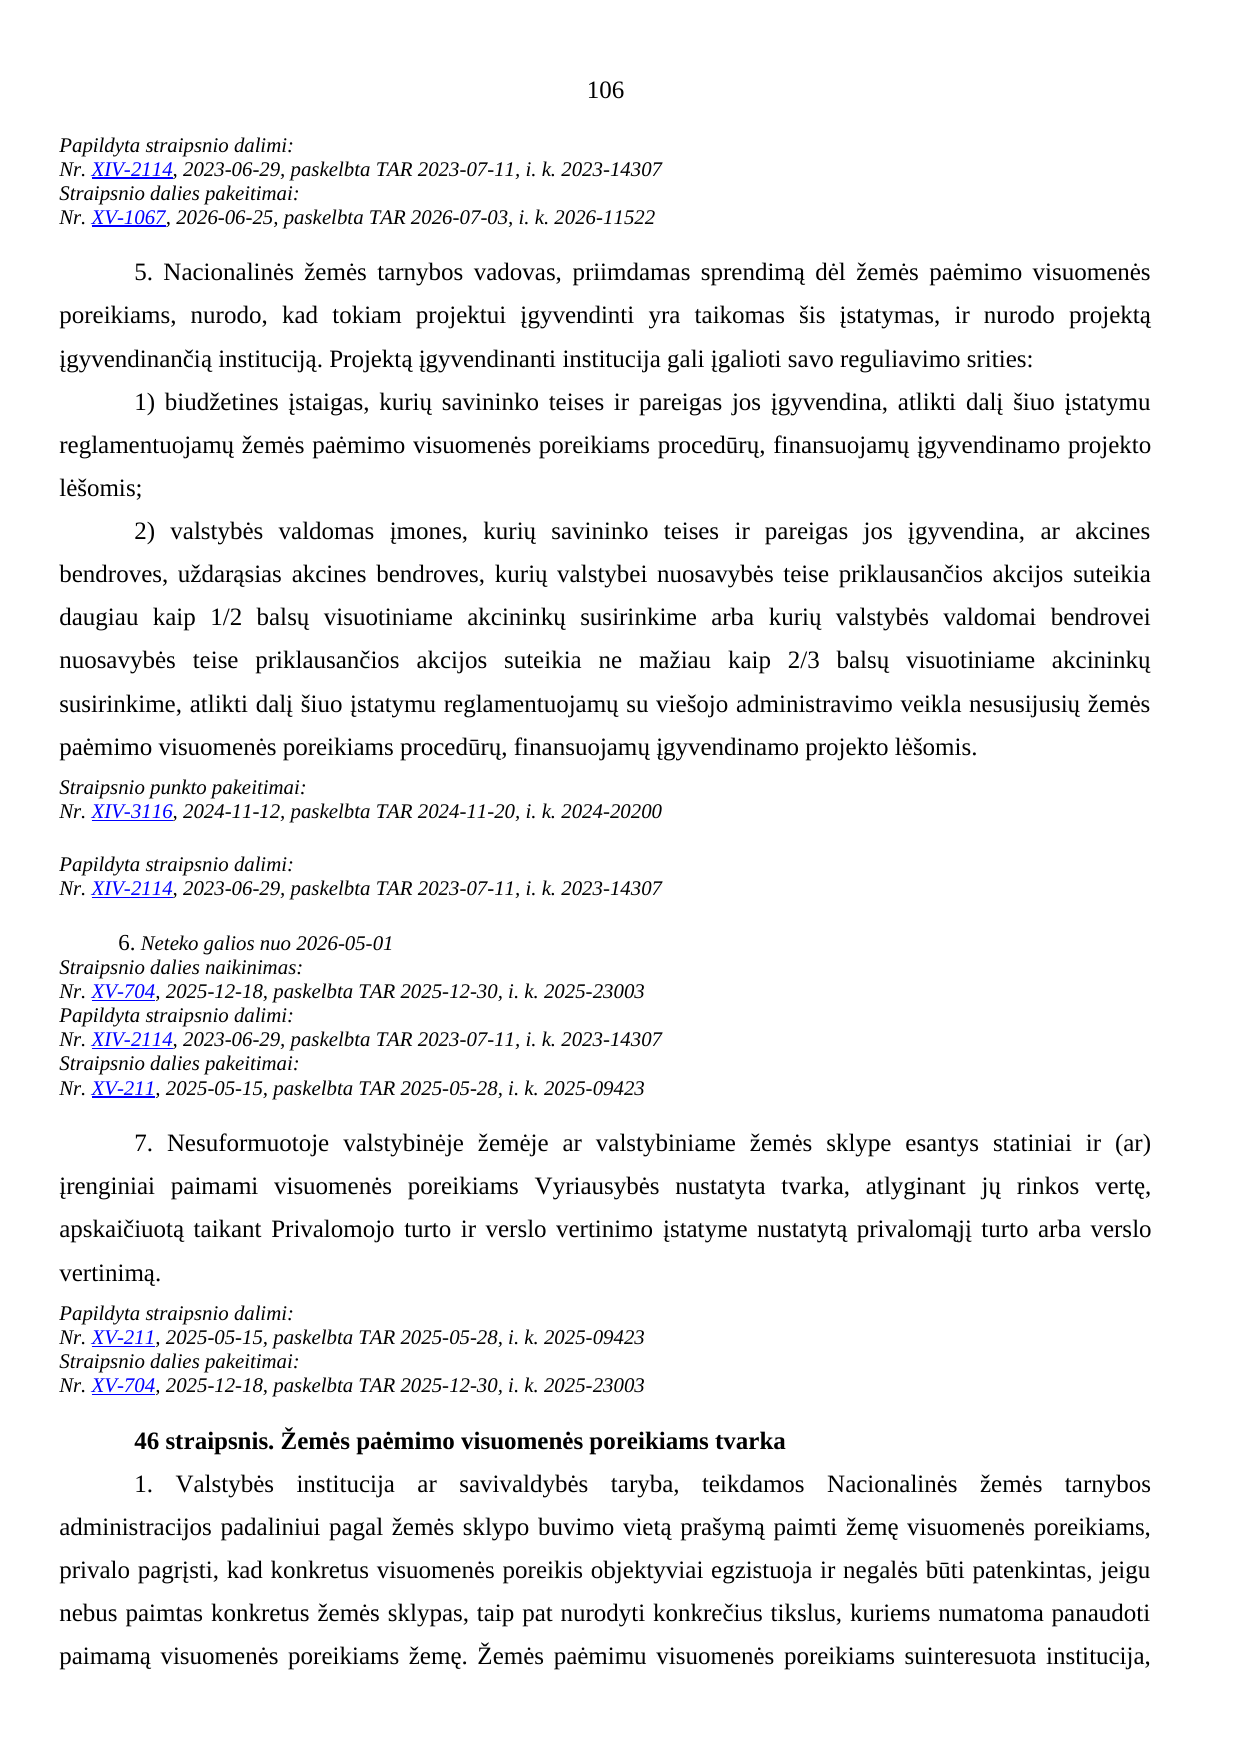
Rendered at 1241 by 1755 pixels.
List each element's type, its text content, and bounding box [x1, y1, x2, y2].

text Straipsnio dalies naikinimas: [59, 955, 1152, 979]
text Nr. XIV-2114, 2023-06-29, paskelbta TAR 2023-07-11, i. k. 2023-14307 [59, 1027, 1152, 1051]
text Nr. XV-211, 2025-05-15, paskelbta TAR 2025-05-28, i. k. 2025-09423 [59, 1075, 1152, 1099]
text 5. Nacionalinės žemės tarnybos vadovas, priimdamas sprendimą dėl žemės paėmimo visuomenės poreikiams, nurodo, kad tokiam projektui įgyvendinti yra taikomas šis įstatymas, ir nurodo projektą įgyvendinančią instituciją. Projektą įgyvendinanti institucija gali įgalioti savo reguliavimo srities: [59, 257, 1152, 372]
text 1) biudžetines įstaigas, kurių savininko teises ir pareigas jos įgyvendina, atlikti dalį šiuo įstatymu reglamentuojamų žemės paėmimo visuomenės poreikiams procedūrų, finansuojamų įgyvendinamo projekto lėšomis; [59, 387, 1152, 502]
text Papildyta straipsnio dalimi: [59, 1003, 1152, 1027]
text Nr. XIV-3116, 2024-11-12, paskelbta TAR 2024-11-20, i. k. 2024-20200 [59, 799, 1152, 823]
text 1. Valstybės institucija ar savivaldybės taryba, teikdamos Nacionalinės žemės tarnybos administracijos padaliniui pagal žemės sklypo buvimo vietą prašymą paimti žemę visuomenės poreikiams, privalo pagrįsti, kad konkretus visuomenės poreikis objektyviai egzistuoja ir negalės būti patenkintas, jeigu nebus paimtas konkretus žemės sklypas, taip pat nurodyti konkrečius tikslus, kuriems numatoma panaudoti paimamą visuomenės poreikiams žemę. Žemės paėmimu visuomenės poreikiams suinteresuota institucija, [59, 1469, 1152, 1670]
text Papildyta straipsnio dalimi: [59, 852, 1152, 876]
text 6. Neteko galios nuo 2026-05-01 [59, 929, 1152, 955]
text Nr. XV-704, 2025-12-18, paskelbta TAR 2025-12-30, i. k. 2025-23003 [59, 979, 1152, 1003]
text Straipsnio dalies pakeitimai: [59, 181, 1152, 205]
text Straipsnio dalies pakeitimai: [59, 1051, 1152, 1075]
text Nr. XIV-2114, 2023-06-29, paskelbta TAR 2023-07-11, i. k. 2023-14307 [59, 157, 1152, 181]
text Nr. XIV-2114, 2023-06-29, paskelbta TAR 2023-07-11, i. k. 2023-14307 [59, 876, 1152, 900]
text Papildyta straipsnio dalimi: [59, 132, 1152, 157]
text 7. Nesuformuotoje valstybinėje žemėje ar valstybiniame žemės sklype esantys statiniai ir (ar) įrenginiai paimami visuomenės poreikiams Vyriausybės nustatyta tvarka, atlyginant jų rinkos vertę, apskaičiuotą taikant Privalomojo turto ir verslo vertinimo įstatyme nustatytą privalomąjį turto arba verslo vertinimą. [59, 1128, 1152, 1286]
text Straipsnio dalies pakeitimai: [59, 1349, 1152, 1373]
text Papildyta straipsnio dalimi: [59, 1301, 1152, 1325]
text 46 straipsnis. Žemės paėmimo visuomenės poreikiams tvarka [59, 1426, 1152, 1454]
text Nr. XV-211, 2025-05-15, paskelbta TAR 2025-05-28, i. k. 2025-09423 [59, 1325, 1152, 1349]
text Nr. XV-1067, 2026-06-25, paskelbta TAR 2026-07-03, i. k. 2026-11522 [59, 205, 1152, 229]
text Straipsnio punkto pakeitimai: [59, 775, 1152, 799]
text Nr. XV-704, 2025-12-18, paskelbta TAR 2025-12-30, i. k. 2025-23003 [59, 1373, 1152, 1397]
text 2) valstybės valdomas įmones, kurių savininko teises ir pareigas jos įgyvendina, ar akcines bendroves, uždarąsias akcines bendroves, kurių valstybei nuosavybės teise priklausančios akcijos suteikia daugiau kaip 1/2 balsų visuotiniame akcininkų susirinkime arba kurių valstybės valdomai bendrovei nuosavybės teise priklausančios akcijos suteikia ne mažiau kaip 2/3 balsų visuotiniame akcininkų susirinkime, atlikti dalį šiuo įstatymu reglamentuojamų su viešojo administravimo veikla nesusijusių žemės paėmimo visuomenės poreikiams procedūrų, finansuojamų įgyvendinamo projekto lėšomis. [59, 516, 1152, 761]
